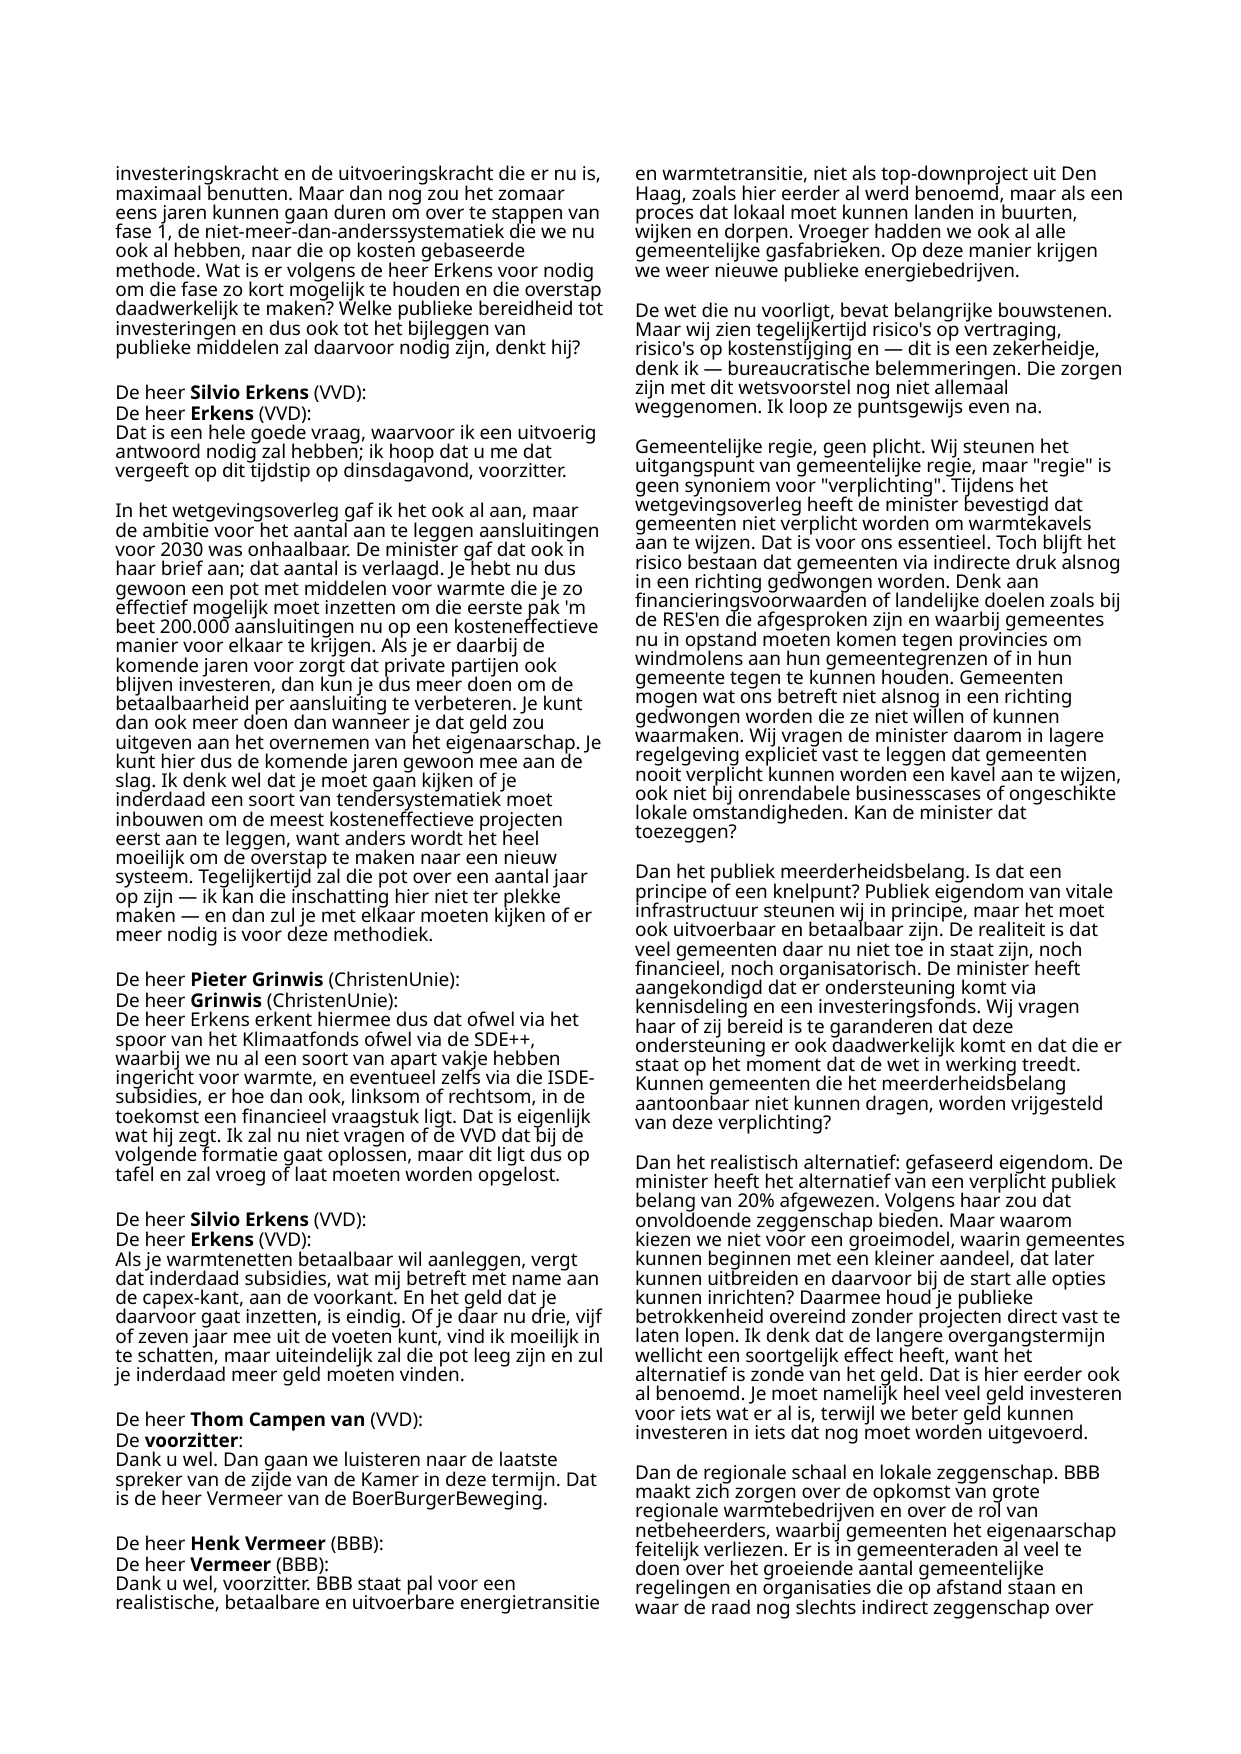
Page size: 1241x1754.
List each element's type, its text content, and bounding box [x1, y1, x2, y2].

text Als je warmtenetten betaalbaar wil aanleggen, vergt dat inderdaad subsidies, wat mij betreft met name aan de capex-kant, aan de voorkant. En het geld dat je daarvoor gaat inzetten, is eindig. Of je daar nu drie, vijf of zeven jaar mee uit de voeten kunt, vind ik moeilijk in te schatten, maar uiteindelijk zal die pot leeg zijn en zul je inderdaad meer geld moeten vinden. [115, 1251, 605, 1386]
text De voorzitter: [115, 1432, 605, 1451]
text Dan de regionale schaal en lokale zeggenschap. BBB maakt zich zorgen over de opkomst van grote regionale warmtebedrijven en over de rol van netbeheerders, waarbij gemeenten het eigenaarschap feitelijk verliezen. Er is in gemeenteraden al veel te doen over het groeiende aantal gemeentelijke regelingen en organisaties die op afstand staan en waar de raad nog slechts indirect zeggenschap over [635, 1464, 1125, 1618]
text en warmtetransitie, niet als top-downproject uit Den Haag, zoals hier eerder al werd benoemd, maar als een proces dat lokaal moet kunnen landen in buurten, wijken en dorpen. Vroeger hadden we ook al alle gemeentelijke gasfabrieken. Op deze manier krijgen we weer nieuwe publieke energiebedrijven. [635, 165, 1125, 281]
text De heer Grinwis (ChristenUnie): [115, 992, 605, 1011]
text Gemeentelijke regie, geen plicht. Wij steunen het uitgangspunt van gemeentelijke regie, maar "regie" is geen synoniem voor "verplichting". Tijdens het wetgevingsoverleg heeft de minister bevestigd dat gemeenten niet verplicht worden om warmtekavels aan te wijzen. Dat is voor ons essentieel. Toch blijft het risico bestaan dat gemeenten via indirecte druk alsnog in een richting gedwongen worden. Denk aan financieringsvoorwaarden of landelijke doelen zoals bij de RES'en die afgesproken zijn en waarbij gemeentes nu in opstand moeten komen tegen provincies om windmolens aan hun gemeentegrenzen of in hun gemeente tegen te kunnen houden. Gemeenten mogen wat ons betreft niet alsnog in een richting gedwongen worden die ze niet willen of kunnen waarmaken. Wij vragen de minister daarom in lagere regelgeving expliciet vast te leggen dat gemeenten nooit verplicht kunnen worden een kavel aan te wijzen, ook niet bij onrendabele businesscases of ongeschikte lokale omstandigheden. Kan de minister dat toezeggen? [635, 438, 1125, 843]
text De heer Pieter Grinwis (ChristenUnie): [115, 966, 605, 992]
text De heer Erkens (VVD): [115, 404, 605, 424]
text De heer Silvio Erkens (VVD): [115, 1206, 605, 1231]
text De heer Erkens (VVD): [115, 1231, 605, 1251]
text De heer Erkens erkent hiermee dus dat ofwel via het spoor van het Klimaatfonds ofwel via de SDE++, waarbij we nu al een soort van apart vakje hebben ingericht voor warmte, en eventueel zelfs via die ISDE-subsidies, er hoe dan ook, linksom of rechtsom, in de toekomst een financieel vraagstuk ligt. Dat is eigenlijk wat hij zegt. Ik zal nu niet vragen of de VVD dat bij de volgende formatie gaat oplossen, maar dit ligt dus op tafel en zal vroeg of laat moeten worden opgelost. [115, 1011, 605, 1185]
text De wet die nu voorligt, bevat belangrijke bouwstenen. Maar wij zien tegelijkertijd risico's op vertraging, risico's op kostenstijging en — dit is een zekerheidje, denk ik — bureaucratische belemmeringen. Die zorgen zijn met dit wetsvoorstel nog niet allemaal weggenomen. Ik loop ze puntsgewijs even na. [635, 302, 1125, 417]
text De heer Henk Vermeer (BBB): [115, 1530, 605, 1556]
text Dat is een hele goede vraag, waarvoor ik een uitvoerig antwoord nodig zal hebben; ik hoop dat u me dat vergeeft op dit tijdstip op dinsdagavond, voorzitter. [115, 424, 605, 482]
text In het wetgevingsoverleg gaf ik het ook al aan, maar de ambitie voor het aantal aan te leggen aansluitingen voor 2030 was onhaalbaar. De minister gaf dat ook in haar brief aan; dat aantal is verlaagd. Je hebt nu dus gewoon een pot met middelen voor warmte die je zo effectief mogelijk moet inzetten om die eerste pak 'm beet 200.000 aansluitingen nu op een kosteneffectieve manier voor elkaar te krijgen. Als je er daarbij de komende jaren voor zorgt dat private partijen ook blijven investeren, dan kun je dus meer doen om de betaalbaarheid per aansluiting te verbeteren. Je kunt dan ook meer doen dan wanneer je dat geld zou uitgeven aan het overnemen van het eigenaarschap. Je kunt hier dus de komende jaren gewoon mee aan de slag. Ik denk wel dat je moet gaan kijken of je inderdaad een soort van tendersystematiek moet inbouwen om de meest kosteneffectieve projecten eerst aan te leggen, want anders wordt het heel moeilijk om de overstap te maken naar een nieuw systeem. Tegelijkertijd zal die pot over een aantal jaar op zijn — ik kan die inschatting hier niet ter plekke maken — en dan zul je met elkaar moeten kijken of er meer nodig is voor deze methodiek. [115, 502, 605, 946]
text Dank u wel. Dan gaan we luisteren naar de laatste spreker van de zijde van de Kamer in deze termijn. Dat is de heer Vermeer van de BoerBurgerBeweging. [115, 1451, 605, 1509]
text Dan het realistisch alternatief: gefaseerd eigendom. De minister heeft het alternatief van een verplicht publiek belang van 20% afgewezen. Volgens haar zou dat onvoldoende zeggenschap bieden. Maar waarom kiezen we niet voor een groeimodel, waarin gemeentes kunnen beginnen met een kleiner aandeel, dat later kunnen uitbreiden en daarvoor bij de start alle opties kunnen inrichten? Daarmee houd je publieke betrokkenheid overeind zonder projecten direct vast te laten lopen. Ik denk dat de langere overgangstermijn wellicht een soortgelijk effect heeft, want het alternatief is zonde van het geld. Dat is hier eerder ook al benoemd. Je moet namelijk heel veel geld investeren voor iets wat er al is, terwijl we beter geld kunnen investeren in iets dat nog moet worden uitgevoerd. [635, 1154, 1125, 1443]
text Dank u wel, voorzitter. BBB staat pal voor een realistische, betaalbare en uitvoerbare energietransitie [115, 1575, 605, 1614]
text investeringskracht en de uitvoeringskracht die er nu is, maximaal benutten. Maar dan nog zou het zomaar eens jaren kunnen gaan duren om over te stappen van fase 1, de niet-meer-dan-anderssystematiek die we nu ook al hebben, naar die op kosten gebaseerde methode. Wat is er volgens de heer Erkens voor nodig om die fase zo kort mogelijk te houden en die overstap daadwerkelijk te maken? Welke publieke bereidheid tot investeringen en dus ook tot het bijleggen van publieke middelen zal daarvoor nodig zijn, denkt hij? [115, 165, 605, 358]
text De heer Vermeer (BBB): [115, 1556, 605, 1575]
text De heer Thom Campen van (VVD): [115, 1406, 605, 1432]
text Dan het publiek meerderheidsbelang. Is dat een principe of een knelpunt? Publiek eigendom van vitale infrastructuur steunen wij in principe, maar het moet ook uitvoerbaar en betaalbaar zijn. De realiteit is dat veel gemeenten daar nu niet toe in staat zijn, noch financieel, noch organisatorisch. De minister heeft aangekondigd dat er ondersteuning komt via kennisdeling en een investeringsfonds. Wij vragen haar of zij bereid is te garanderen dat deze ondersteuning er ook daadwerkelijk komt en dat die er staat op het moment dat de wet in werking treedt. Kunnen gemeenten die het meerderheidsbelang aantoonbaar niet kunnen dragen, worden vrijgesteld van deze verplichting? [635, 863, 1125, 1133]
text De heer Silvio Erkens (VVD): [115, 379, 605, 404]
